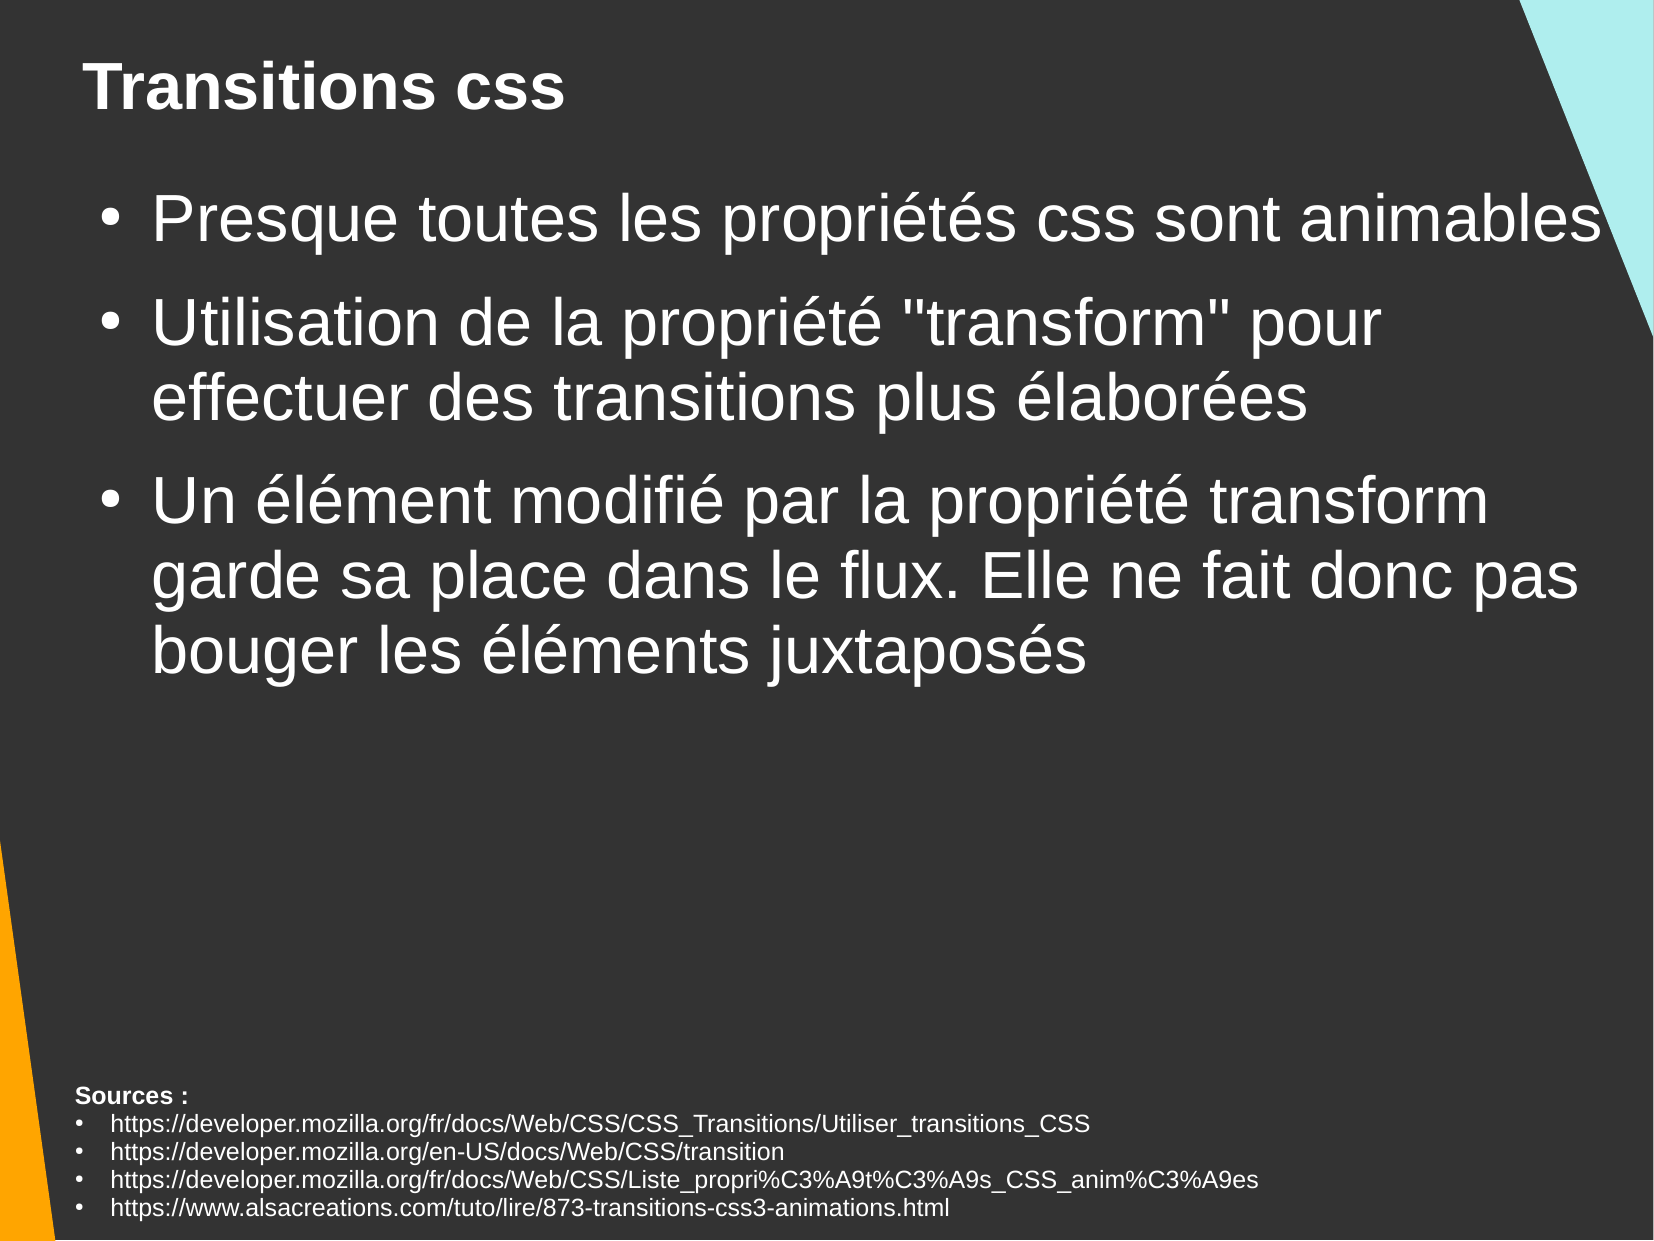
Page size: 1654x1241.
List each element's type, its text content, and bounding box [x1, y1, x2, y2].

text_box [0, 840, 56, 1241]
text_box Sources : https://developer.mozilla.org/fr/docs/Web/CSS/CSS_Transitions/Utiliser_transitions_CSS https://developer.mozilla.org/en-US/docs/Web/CSS/transition https://developer.mozilla.org/fr/docs/Web/CSS/Liste_propri%C3%A9t%C3%A9s_CSS_anim%C3%A9es https://www.alsacreations.com/tuto/lire/873-transitions-css3-animations.html [60, 1074, 1546, 1241]
text_box [1519, 0, 1654, 340]
list Presque toutes les propriétés css sont animables Utilisation de la propriété "transform" pour effectuer des transitions plus élaborées Un élément modifié par la propriété transform garde sa place dans le flux. Elle ne fait donc pas bouger les éléments juxtaposés [80, 180, 1630, 993]
title Transitions css [82, 49, 1571, 152]
